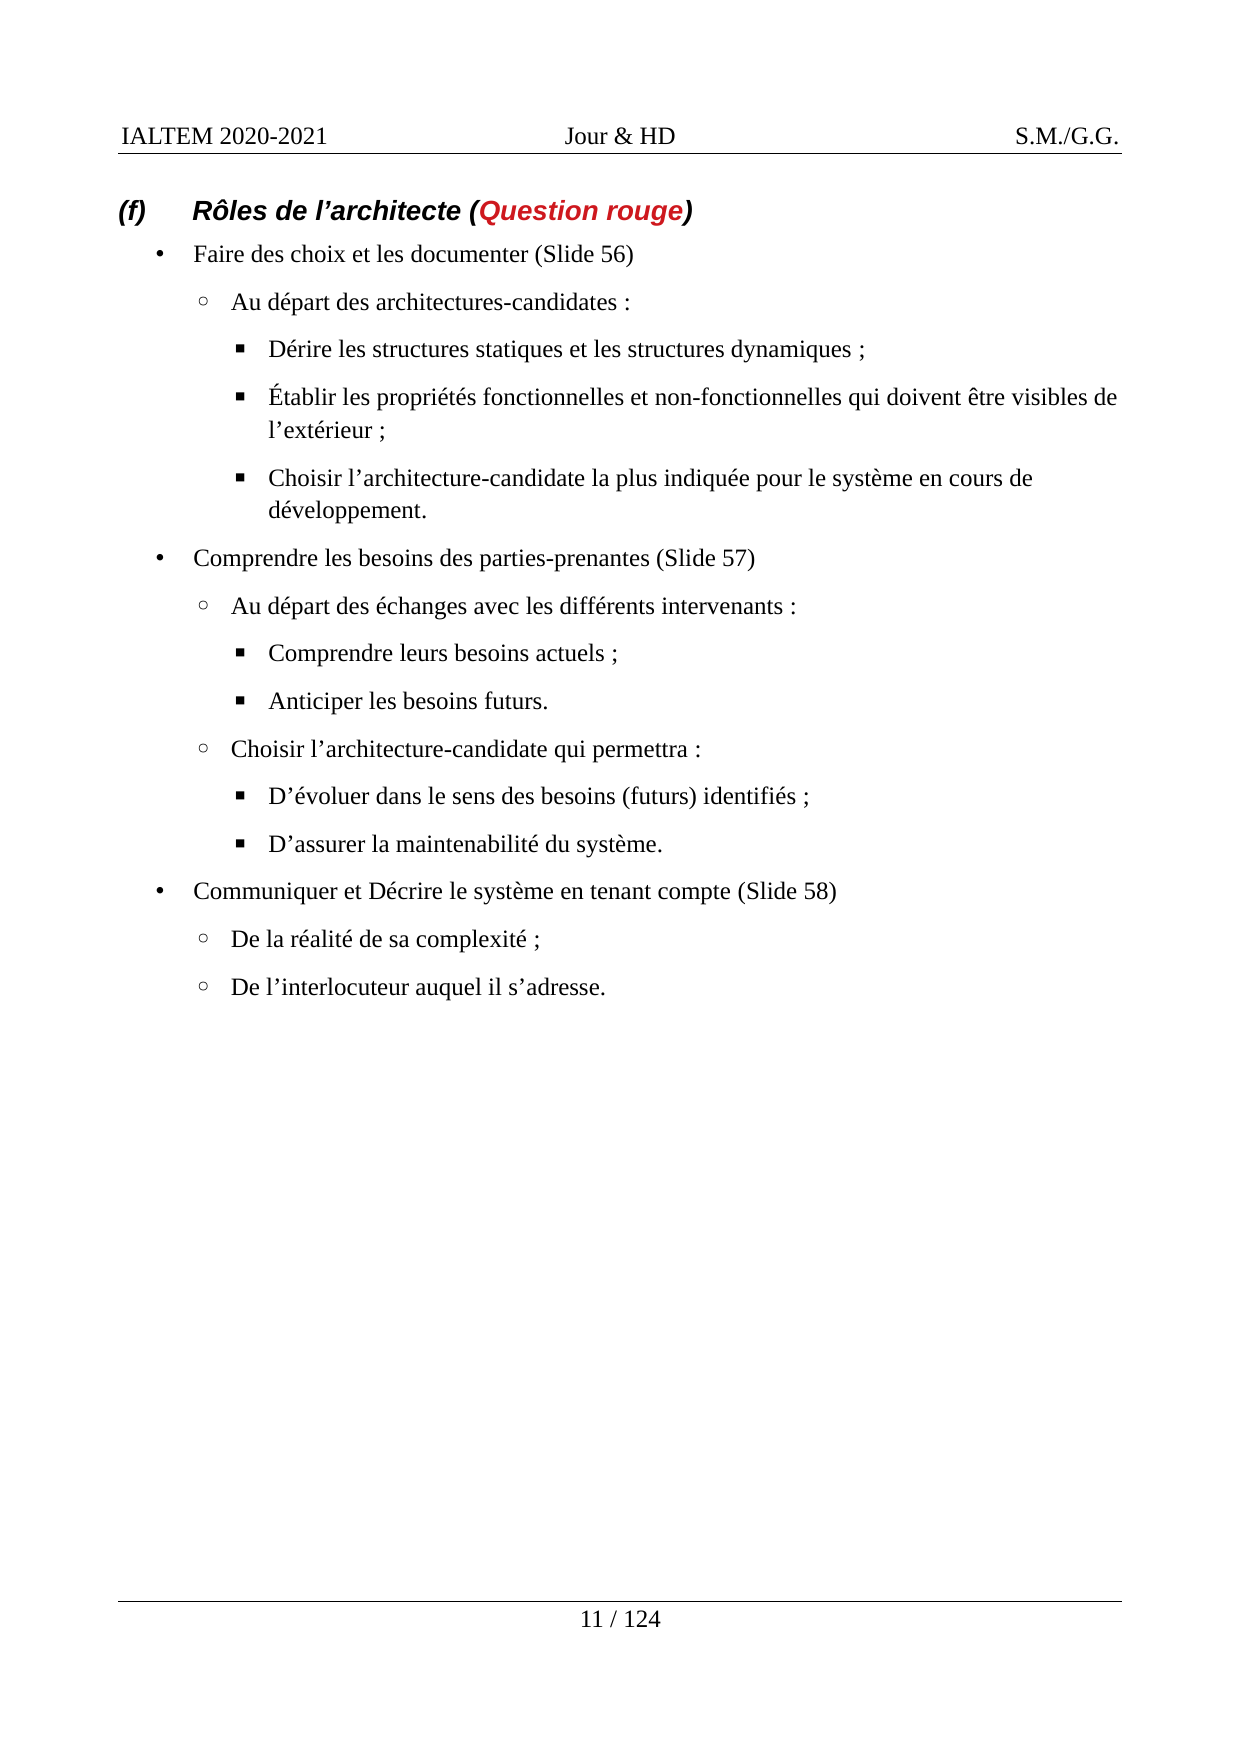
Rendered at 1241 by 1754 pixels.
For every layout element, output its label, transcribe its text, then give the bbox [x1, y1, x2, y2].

list Au départ des architectures-candidates : [193, 287, 1122, 316]
list D’assurer la maintenabilité du système. [231, 829, 1122, 858]
list Anticiper les besoins futurs. [231, 686, 1122, 715]
list D’évoluer dans le sens des besoins (futurs) identifiés ; [231, 781, 1122, 810]
subtitle Rôles de l’architecte (Question rouge) [118, 195, 1122, 227]
list Communiquer et Décrire le système en tenant compte (Slide 58) [156, 876, 1122, 905]
list De la réalité de sa complexité ; [193, 924, 1122, 953]
list Choisir l’architecture-candidate qui permettra : [193, 734, 1122, 762]
list Choisir l’architecture-candidate la plus indiquée pour le système en cours de développement. [231, 463, 1122, 524]
list Dérire les structures statiques et les structures dynamiques ; [231, 334, 1122, 363]
list Faire des choix et les documenter (Slide 56) [156, 239, 1122, 268]
list De l’interlocuteur auquel il s’adresse. [193, 972, 1122, 1000]
list Comprendre leurs besoins actuels ; [231, 638, 1122, 667]
list Comprendre les besoins des parties-prenantes (Slide 57) [156, 543, 1122, 572]
list Au départ des échanges avec les différents intervenants : [193, 591, 1122, 619]
list Établir les propriétés fonctionnelles et non-fonctionnelles qui doivent être visibles de l’extérieur ; [231, 382, 1122, 444]
